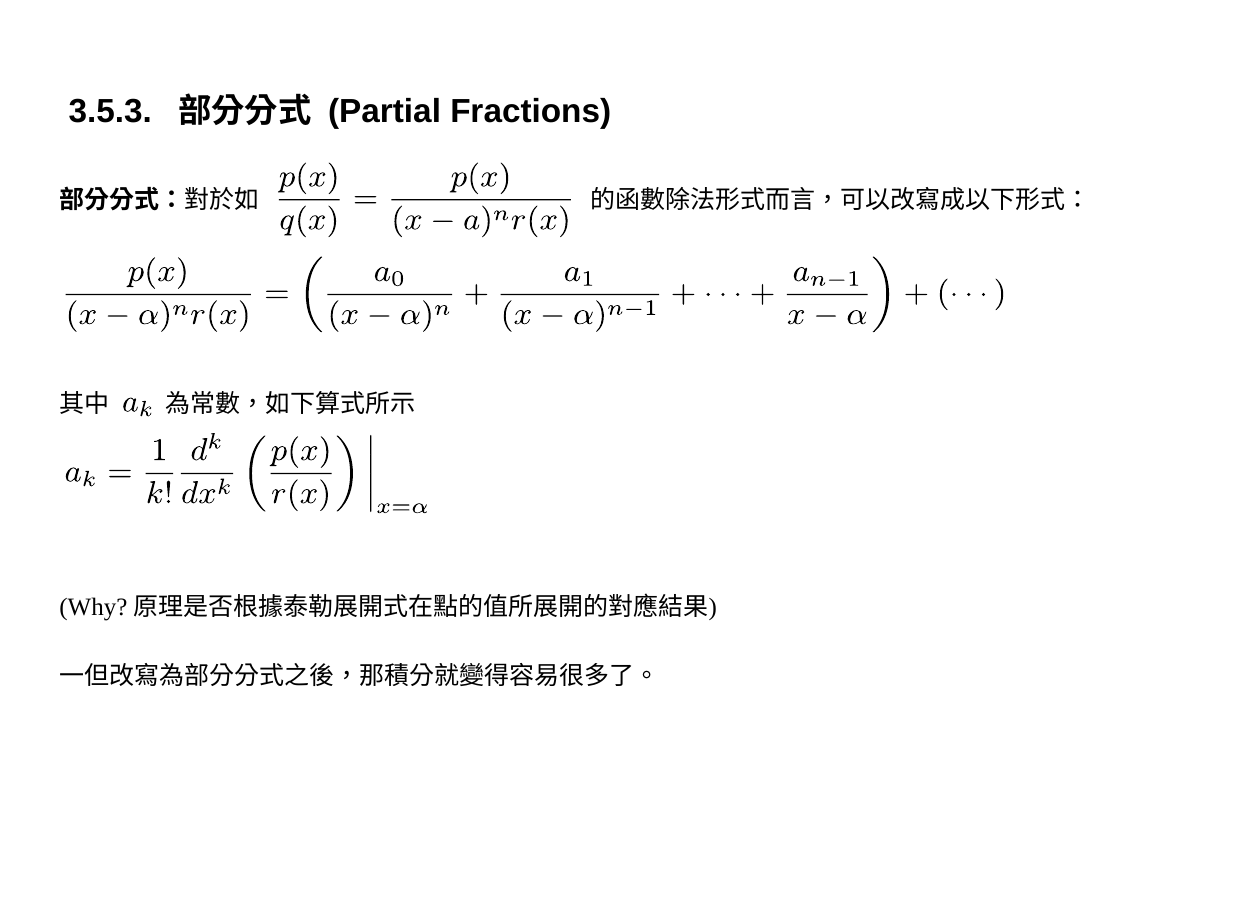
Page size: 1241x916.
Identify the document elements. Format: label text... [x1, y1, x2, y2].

text (Why? 原理是否根據泰勒展開式在點的值所展開的對應結果) [59, 586, 1181, 622]
subtitle 部分分式 (Partial Fractions) [59, 84, 1181, 132]
text 一但改寫為部分分式之後，那積分就變得容易很多了。 [59, 655, 1181, 691]
text 部分分式：對於如 的函數除法形式而言，可以改寫成以下形式： 其中 為常數，如下算式所示 [59, 157, 1181, 556]
